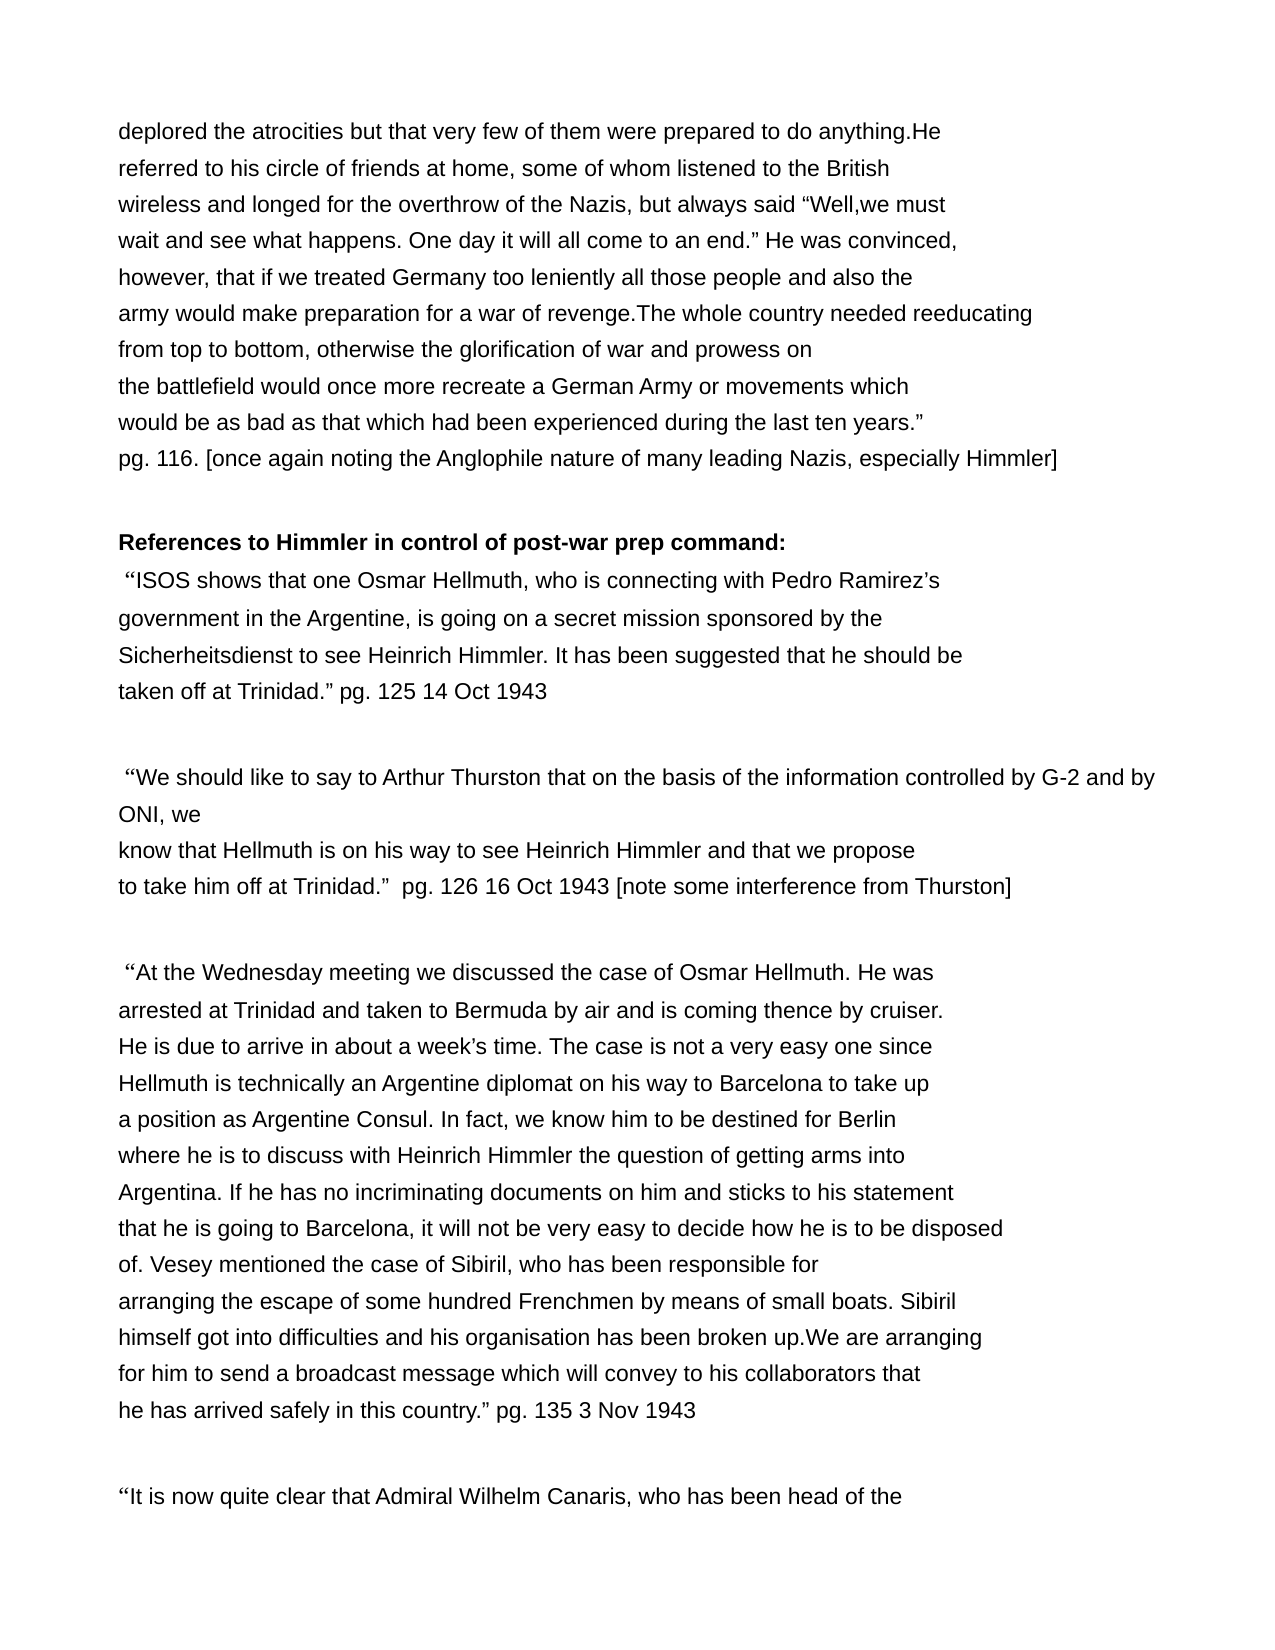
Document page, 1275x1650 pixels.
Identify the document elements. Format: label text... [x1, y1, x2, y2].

text arrested at Trinidad and taken to Bermuda by air and is coming thence by cruiser. [118, 997, 1157, 1023]
text would be as bad as that which had been experienced during the last ten years.” [118, 409, 1157, 435]
text “We should like to say to Arthur Thurston that on the basis of the information controlled by G-2 and by ONI, we [118, 762, 1157, 827]
text References to Himmler in control of post-war prep command: [118, 529, 1157, 556]
text the battlefield would once more recreate a German Army or movements which [118, 373, 1157, 399]
text “ISOS shows that one Osmar Hellmuth, who is connecting with Pedro Ramirez’s [118, 566, 1157, 594]
text referred to his circle of friends at home, some of whom listened to the British [118, 154, 1157, 181]
text know that Hellmuth is on his way to see Heinrich Himmler and that we propose [118, 837, 1157, 863]
text army would make preparation for a war of revenge.The whole country needed reeducating [118, 300, 1157, 326]
text “It is now quite clear that Admiral Wilhelm Canaris, who has been head of the [118, 1481, 1157, 1509]
text however, that if we treated Germany too leniently all those people and also the [118, 263, 1157, 290]
text government in the Argentine, is going on a secret mission sponsored by the [118, 605, 1157, 632]
text a position as Argentine Consul. In fact, we know him to be destined for Berlin [118, 1106, 1157, 1132]
text that he is going to Barcelona, it will not be very easy to decide how he is to be disposed [118, 1215, 1157, 1241]
text pg. 116. [once again noting the Anglophile nature of many leading Nazis, especially Himmler] [118, 445, 1157, 472]
text Argentina. If he has no incriminating documents on him and sticks to his statement [118, 1179, 1157, 1205]
text himself got into difficulties and his organisation has been broken up.We are arranging [118, 1324, 1157, 1350]
text wait and see what happens. One day it will all come to an end.” He was convinced, [118, 227, 1157, 253]
text of. Vesey mentioned the case of Sibiril, who has been responsible for [118, 1251, 1157, 1278]
text Sicherheitsdienst to see Heinrich Himmler. It has been suggested that he should be [118, 642, 1157, 668]
text from top to bottom, otherwise the glorification of war and prowess on [118, 336, 1157, 363]
text taken off at Trinidad.” pg. 125 14 Oct 1943 [118, 678, 1157, 704]
text “At the Wednesday meeting we discussed the case of Osmar Hellmuth. He was [118, 957, 1157, 986]
text to take him off at Trinidad.” pg. 126 16 Oct 1943 [note some interference from Thurston] [118, 873, 1157, 900]
text he has arrived safely in this country.” pg. 135 3 Nov 1943 [118, 1397, 1157, 1423]
text for him to send a broadcast message which will convey to his collaborators that [118, 1360, 1157, 1387]
text Hellmuth is technically an Argentine diplomat on his way to Barcelona to take up [118, 1069, 1157, 1096]
text arranging the escape of some hundred Frenchmen by means of small boats. Sibiril [118, 1288, 1157, 1314]
text He is due to arrive in about a week’s time. The case is not a very easy one since [118, 1033, 1157, 1059]
text wireless and longed for the overthrow of the Nazis, but always said “Well,we must [118, 191, 1157, 217]
text deplored the atrocities but that very few of them were prepared to do anything.He [118, 118, 1157, 144]
text where he is to discuss with Heinrich Himmler the question of getting arms into [118, 1142, 1157, 1169]
